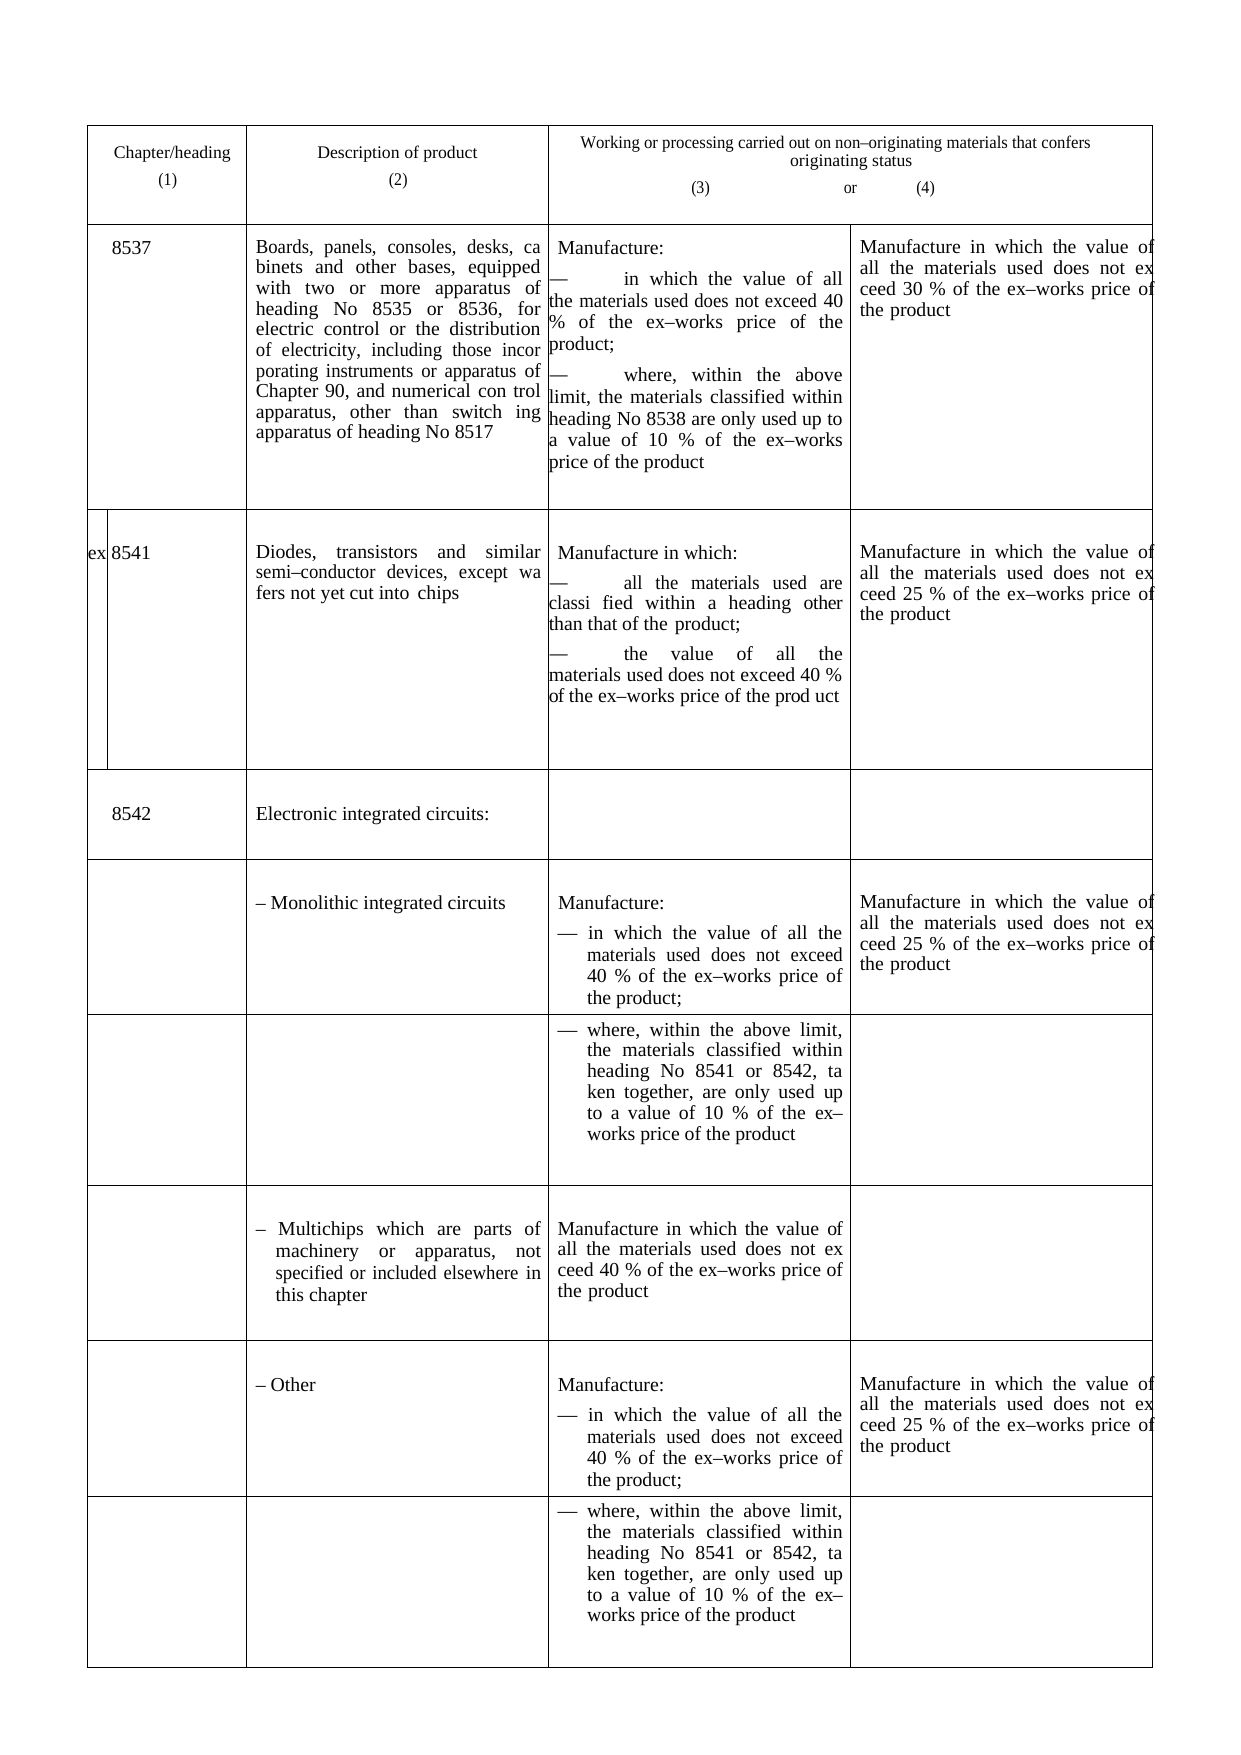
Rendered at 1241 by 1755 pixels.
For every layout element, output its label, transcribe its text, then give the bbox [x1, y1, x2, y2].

table_cell Manufacture in which the value of all the materials used does not ex­ ceed 30 % of the ex–works price of the product [851, 225, 1152, 508]
table_cell [851, 1186, 1152, 1340]
table_cell [88, 1015, 246, 1185]
table_cell [88, 1497, 246, 1667]
table_cell [851, 770, 1152, 858]
table_cell — where, within the above limit, the materials classified within heading No 8541 or 8542, ta­ ken together, are only used up to a value of 10 % of the ex– works price of the product [549, 1497, 850, 1667]
table_cell Manufacture in which the value of all the materials used does not ex­ ceed 25 % of the ex–works price of the product [851, 510, 1152, 769]
table_cell [247, 1497, 548, 1667]
table_header Description of product (2) [247, 126, 548, 224]
table_cell [851, 1015, 1152, 1185]
table_cell Manufacture: — in which the value of all the materials used does not exceed 40 % of the ex–works price of the product; [549, 1341, 850, 1496]
table_cell Electronic integrated circuits: [247, 770, 548, 858]
table_cell Manufacture: — in which the value of all the materials used does not exceed 40 % of the ex–works price of the product; [549, 860, 850, 1014]
table_cell 8537 [88, 225, 246, 508]
table_cell [88, 860, 246, 1014]
table_header Chapter/heading (1) [88, 126, 246, 224]
table_cell Manufacture: in which the value of all the materials used does not exceed 40 % of the ex–works price of the product; where, within the above limit, the materials classified within heading No 8538 are only used up to a value of 10 % of the ex–works price of the product [549, 225, 850, 508]
table_cell – Multichips which are parts of machinery or apparatus, not specified or included elsewhere in this chapter [247, 1186, 548, 1340]
table_cell Manufacture in which the value of all the materials used does not ex­ ceed 25 % of the ex–works price of the product [851, 860, 1152, 1014]
table_cell — where, within the above limit, the materials classified within heading No 8541 or 8542, ta­ ken together, are only used up to a value of 10 % of the ex– works price of the product [549, 1015, 850, 1185]
table_cell 8542 [88, 770, 246, 858]
table_cell [549, 770, 850, 858]
table_cell – Monolithic integrated circuits [247, 860, 548, 1014]
table_cell – Other [247, 1341, 548, 1496]
table_cell [247, 1015, 548, 1185]
table_cell Boards, panels, consoles, desks, ca­ binets and other bases, equipped with two or more apparatus of heading No 8535 or 8536, for electric control or the distribution of electricity, including those incor­ porating instruments or apparatus of Chapter 90, and numerical con­ trol apparatus, other than switch­ ing apparatus of heading No 8517 [247, 225, 548, 508]
table_cell [88, 1341, 246, 1496]
table_cell [851, 1497, 1152, 1667]
table_header Working or processing carried out on non–originating materials that confers originating status (3) or (4) [549, 126, 1152, 224]
table_cell Diodes, transistors and similar semi–conductor devices, except wa­ fers not yet cut into chips [247, 510, 548, 769]
table_cell Manufacture in which the value of all the materials used does not ex­ ceed 25 % of the ex–works price of the product [851, 1341, 1152, 1496]
table_cell [88, 1186, 246, 1340]
table_cell Manufacture in which: all the materials used are classi­ fied within a heading other than that of the product; the value of all the materials used does not exceed 40 % of the ex–works price of the prod­ uct [549, 510, 850, 769]
table_cell 8541 [108, 510, 246, 769]
table_cell ex [88, 510, 107, 769]
table_cell Manufacture in which the value of all the materials used does not ex­ ceed 40 % of the ex–works price of the product [549, 1186, 850, 1340]
